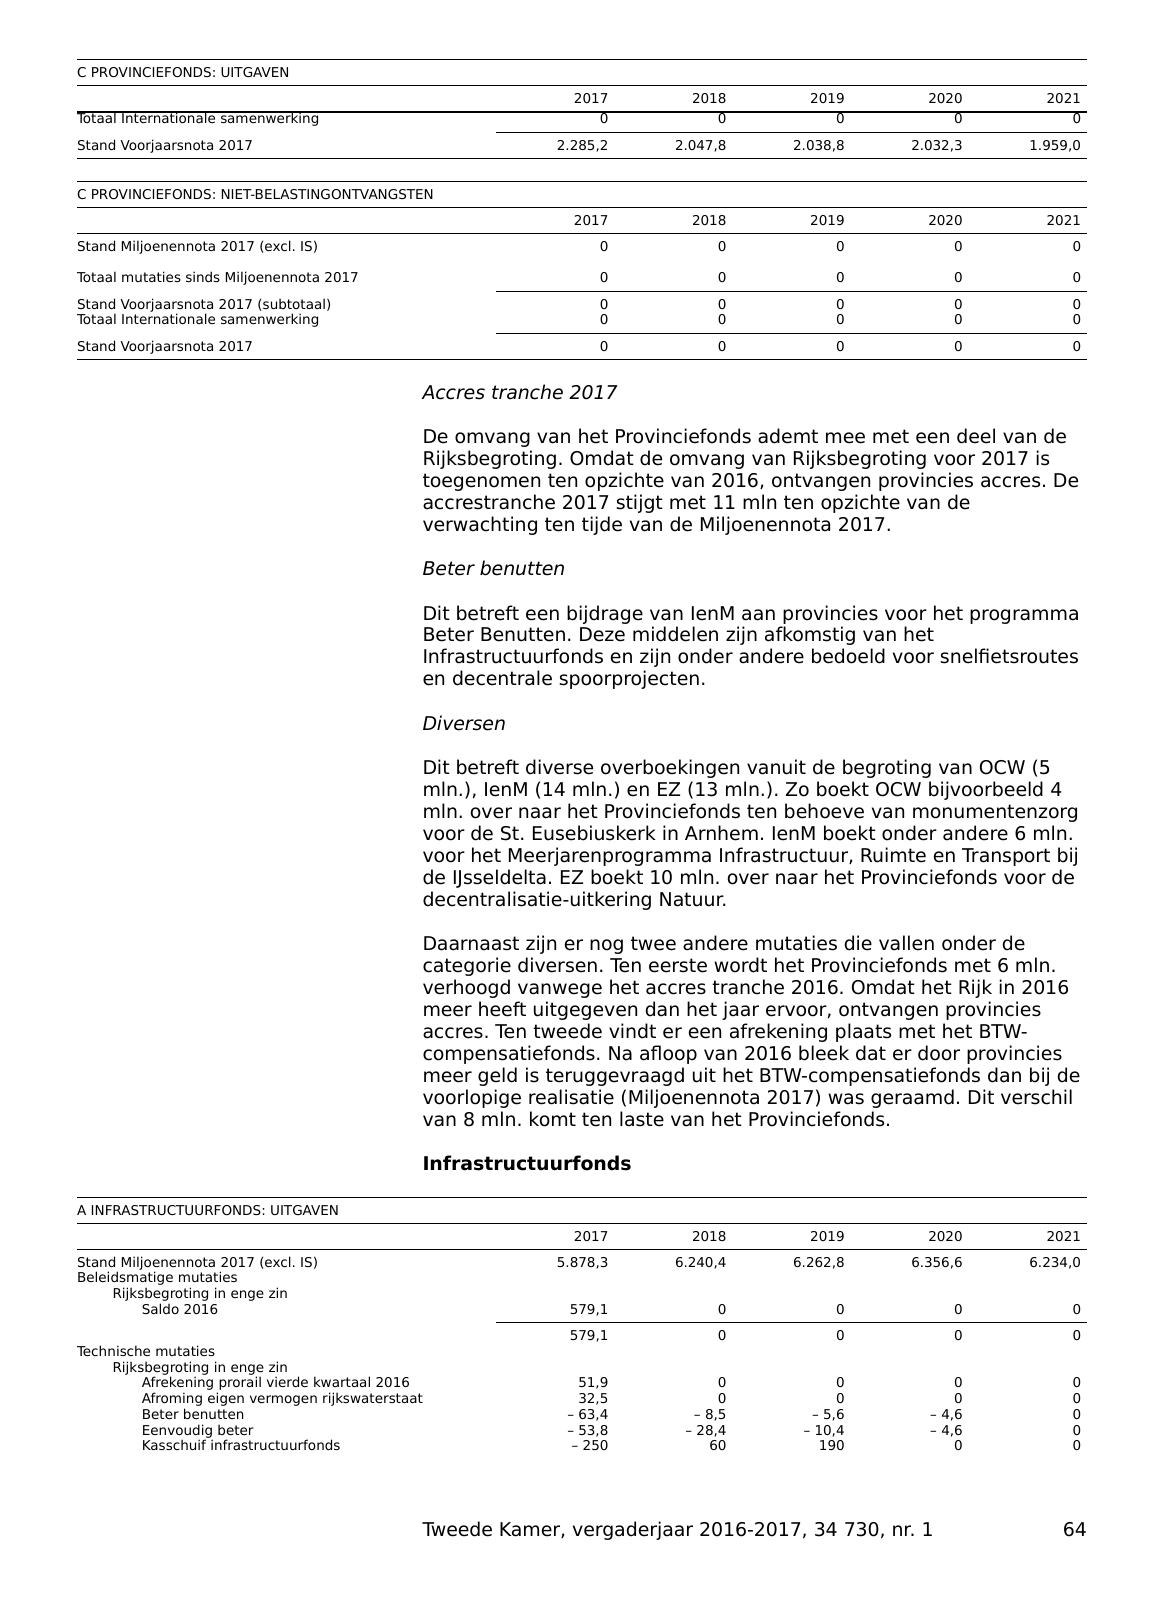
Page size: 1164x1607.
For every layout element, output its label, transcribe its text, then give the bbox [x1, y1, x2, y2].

table_cell 579,1 [496, 1302, 614, 1322]
table_cell 0 [496, 312, 614, 333]
table_cell – 4,6 [850, 1422, 968, 1438]
table_cell [850, 1344, 968, 1359]
table_cell [106, 1224, 136, 1249]
table_cell Afroming eigen vermogen rijkswaterstaat [136, 1391, 496, 1407]
table_cell 32,5 [496, 1391, 614, 1407]
table_cell [496, 1359, 614, 1375]
table_cell [77, 255, 106, 270]
table_cell 0 [732, 292, 850, 312]
table_cell Stand Miljoenennota 2017 (excl. IS) [77, 234, 496, 254]
table_cell 1.959,0 [969, 133, 1087, 158]
table_cell [106, 1391, 136, 1407]
text De omvang van het Provinciefonds ademt mee met een deel van de Rijksbegroting. Omdat de omvang van Rijksbegroting voor 2017 is toegenomen ten opzichte van 2016, ontvangen provincies accres. De accrestranche 2017 stijgt met 11 mln ten opzichte van de verwachting ten tijde van de Miljoenennota 2017. [422, 426, 1087, 536]
table_cell 60 [614, 1438, 732, 1454]
table_cell 6.356,6 [850, 1250, 968, 1270]
table_cell [77, 1391, 106, 1407]
table_cell [106, 1375, 136, 1391]
table_cell [77, 1286, 106, 1302]
table_cell 0 [732, 312, 850, 333]
table_cell 0 [969, 1323, 1087, 1344]
table_cell [77, 1407, 106, 1422]
table_cell 2020 [850, 1224, 968, 1249]
table_cell 6.234,0 [969, 1250, 1087, 1270]
table_cell [106, 1438, 136, 1454]
table_cell Beter benutten [136, 1407, 496, 1422]
text Dit betreft een bijdrage van IenM aan provincies voor het programma Beter Benutten. Deze middelen zijn afkomstig van het Infrastructuurfonds en zijn onder andere bedoeld voor snelfietsroutes en decentrale spoorprojecten. [422, 602, 1087, 690]
table_cell 2019 [732, 208, 850, 233]
table_cell 0 [850, 1438, 968, 1454]
table_cell – 8,5 [614, 1407, 732, 1422]
subtitle Beter benutten [422, 558, 1087, 580]
table_cell [850, 255, 968, 270]
table_cell 0 [969, 113, 1087, 132]
table_cell – 63,4 [496, 1407, 614, 1422]
table_cell 2018 [614, 1224, 732, 1249]
table_cell 0 [969, 270, 1087, 291]
table_cell [77, 1359, 106, 1375]
table_cell 0 [850, 1375, 968, 1391]
table_cell [106, 1422, 136, 1438]
table_cell 2017 [496, 1224, 614, 1249]
table_cell 0 [732, 1391, 850, 1407]
table_cell Stand Miljoenennota 2017 (excl. IS) [77, 1250, 496, 1270]
table_cell [614, 1286, 732, 1302]
table_cell [850, 1270, 968, 1286]
table_cell 0 [969, 1407, 1087, 1422]
table_cell 5.878,3 [496, 1250, 614, 1270]
table_cell 0 [732, 270, 850, 291]
table_cell 2.285,2 [496, 133, 614, 158]
table_cell 0 [850, 113, 968, 132]
table_cell [77, 1422, 106, 1438]
table_cell [77, 1224, 106, 1249]
table_cell 2021 [969, 208, 1087, 233]
table_cell [614, 255, 732, 270]
table_cell – 53,8 [496, 1422, 614, 1438]
table_cell [136, 255, 496, 270]
table_cell 6.240,4 [614, 1250, 732, 1270]
table_cell 0 [614, 334, 732, 359]
table_cell [969, 1359, 1087, 1375]
table_cell [732, 1286, 850, 1302]
table_cell [969, 1344, 1087, 1359]
table_cell [614, 1344, 732, 1359]
table_cell 0 [614, 113, 732, 132]
table_cell – 5,6 [732, 1407, 850, 1422]
table_cell [614, 1270, 732, 1286]
table_cell Totaal Internationale samenwerking [77, 113, 496, 132]
table_cell 0 [614, 1323, 732, 1344]
table_cell 190 [732, 1438, 850, 1454]
table_cell 0 [850, 334, 968, 359]
table_cell Eenvoudig beter [136, 1422, 496, 1438]
table_cell 0 [614, 1375, 732, 1391]
table_cell 0 [850, 1323, 968, 1344]
table_cell 0 [732, 334, 850, 359]
table_cell 51,9 [496, 1375, 614, 1391]
table_cell [136, 1322, 496, 1344]
subtitle Diversen [422, 712, 1087, 734]
table_cell [969, 255, 1087, 270]
table_header C PROVINCIEFONDS: NIET-BELASTINGONTVANGSTEN [77, 182, 1087, 207]
table_cell [969, 1286, 1087, 1302]
table_cell [496, 1286, 614, 1302]
table_cell Kasschuif infrastructuurfonds [136, 1438, 496, 1454]
table_cell – 250 [496, 1438, 614, 1454]
table_cell [77, 1322, 106, 1344]
table_cell 0 [496, 113, 614, 132]
table_cell 579,1 [496, 1323, 614, 1344]
table_cell 0 [850, 1391, 968, 1407]
table_cell 0 [969, 1391, 1087, 1407]
table_cell 0 [850, 1302, 968, 1322]
table_cell 0 [614, 1302, 732, 1322]
table_cell [106, 1407, 136, 1422]
table_cell 0 [496, 292, 614, 312]
table_cell 0 [732, 1375, 850, 1391]
table_cell – 10,4 [732, 1422, 850, 1438]
table_cell [732, 1359, 850, 1375]
table_cell Totaal mutaties sinds Miljoenennota 2017 [77, 270, 496, 291]
table_cell 0 [969, 334, 1087, 359]
table_cell Stand Voorjaarsnota 2017 (subtotaal) [77, 291, 496, 312]
table_cell [77, 1302, 106, 1322]
table_cell 2018 [614, 208, 732, 233]
table_cell 0 [496, 234, 614, 254]
table_cell 2021 [969, 1224, 1087, 1249]
table_cell 0 [496, 270, 614, 291]
table_cell 0 [969, 1438, 1087, 1454]
table_cell – 4,6 [850, 1407, 968, 1422]
table_cell Technische mutaties [77, 1344, 496, 1359]
table_cell [850, 1286, 968, 1302]
table_cell 2019 [732, 1224, 850, 1249]
table_cell 0 [614, 1391, 732, 1407]
table_cell 2017 [496, 208, 614, 233]
table_cell 0 [850, 292, 968, 312]
table_cell [732, 1270, 850, 1286]
subtitle Infrastructuurfonds [422, 1153, 1087, 1175]
table_cell 6.262,8 [732, 1250, 850, 1270]
table_cell 0 [850, 234, 968, 254]
table_cell [136, 1224, 496, 1249]
table_cell 0 [969, 1302, 1087, 1322]
table_cell 2021 [969, 86, 1087, 111]
table_cell [732, 255, 850, 270]
table_cell 2020 [850, 208, 968, 233]
table_cell 0 [969, 292, 1087, 312]
table_cell [614, 1359, 732, 1375]
table_cell [496, 1344, 614, 1359]
table_cell [106, 1302, 136, 1322]
table_cell [106, 1322, 136, 1344]
table_cell 2.038,8 [732, 133, 850, 158]
table_cell [106, 86, 136, 111]
table_cell [77, 1438, 106, 1454]
table_cell [77, 86, 106, 111]
table_cell 0 [969, 1422, 1087, 1438]
table_cell 2019 [732, 86, 850, 111]
table_cell [732, 1344, 850, 1359]
table_cell Totaal Internationale samenwerking [77, 312, 496, 333]
table_cell [106, 208, 136, 233]
table_cell [850, 1359, 968, 1375]
table_cell 2020 [850, 86, 968, 111]
table_cell 2018 [614, 86, 732, 111]
table_cell 0 [850, 270, 968, 291]
table_cell 0 [614, 312, 732, 333]
table_cell 2.047,8 [614, 133, 732, 158]
table_cell 0 [614, 270, 732, 291]
table_cell [136, 86, 496, 111]
table_cell Saldo 2016 [136, 1302, 496, 1322]
table_cell [106, 255, 136, 270]
table_cell [496, 255, 614, 270]
table_header C PROVINCIEFONDS: UITGAVEN [77, 60, 1087, 85]
table_cell 0 [732, 113, 850, 132]
table_header A INFRASTRUCTUURFONDS: UITGAVEN [77, 1198, 1087, 1223]
table_cell 0 [969, 1375, 1087, 1391]
table_cell 0 [969, 234, 1087, 254]
table_cell Stand Voorjaarsnota 2017 [77, 333, 496, 359]
table_cell 0 [496, 334, 614, 359]
table_cell Rijksbegroting in enge zin [106, 1286, 496, 1302]
table_cell [77, 1375, 106, 1391]
table_cell 0 [614, 234, 732, 254]
table_cell 0 [732, 234, 850, 254]
table_cell 0 [732, 1302, 850, 1322]
table_cell 0 [969, 312, 1087, 333]
table_cell – 28,4 [614, 1422, 732, 1438]
table_cell 0 [614, 292, 732, 312]
table_cell Rijksbegroting in enge zin [106, 1359, 496, 1375]
table_cell [77, 208, 106, 233]
text Dit betreft diverse overboekingen vanuit de begroting van OCW (5 mln.), IenM (14 mln.) en EZ (13 mln.). Zo boekt OCW bijvoorbeeld 4 mln. over naar het Provinciefonds ten behoeve van monumentenzorg voor de St. Eusebiuskerk in Arnhem. IenM boekt onder andere 6 mln. voor het Meerjarenprogramma Infrastructuur, Ruimte en Transport bij de IJsseldelta. EZ boekt 10 mln. over naar het Provinciefonds voor de decentralisatie-uitkering Natuur. [422, 757, 1087, 911]
table_cell 0 [850, 312, 968, 333]
table_cell 2017 [496, 86, 614, 111]
text Daarnaast zijn er nog twee andere mutaties die vallen onder de categorie diversen. Ten eerste wordt het Provinciefonds met 6 mln. verhoogd vanwege het accres tranche 2016. Omdat het Rijk in 2016 meer heeft uitgegeven dan het jaar ervoor, ontvangen provincies accres. Ten tweede vindt er een afrekening plaats met het BTW-compensatiefonds. Na afloop van 2016 bleek dat er door provincies meer geld is teruggevraagd uit het BTW-compensatiefonds dan bij de voorlopige realisatie (Miljoenennota 2017) was geraamd. Dit verschil van 8 mln. komt ten laste van het Provinciefonds. [422, 933, 1087, 1131]
table_cell [969, 1270, 1087, 1286]
table_cell 2.032,3 [850, 133, 968, 158]
table_cell [136, 208, 496, 233]
table_cell 0 [732, 1323, 850, 1344]
table_cell [496, 1270, 614, 1286]
subtitle Accres tranche 2017 [422, 382, 1087, 404]
table_cell Beleidsmatige mutaties [77, 1270, 496, 1286]
table_cell Afrekening prorail vierde kwartaal 2016 [136, 1375, 496, 1391]
table_cell Stand Voorjaarsnota 2017 [77, 132, 496, 158]
